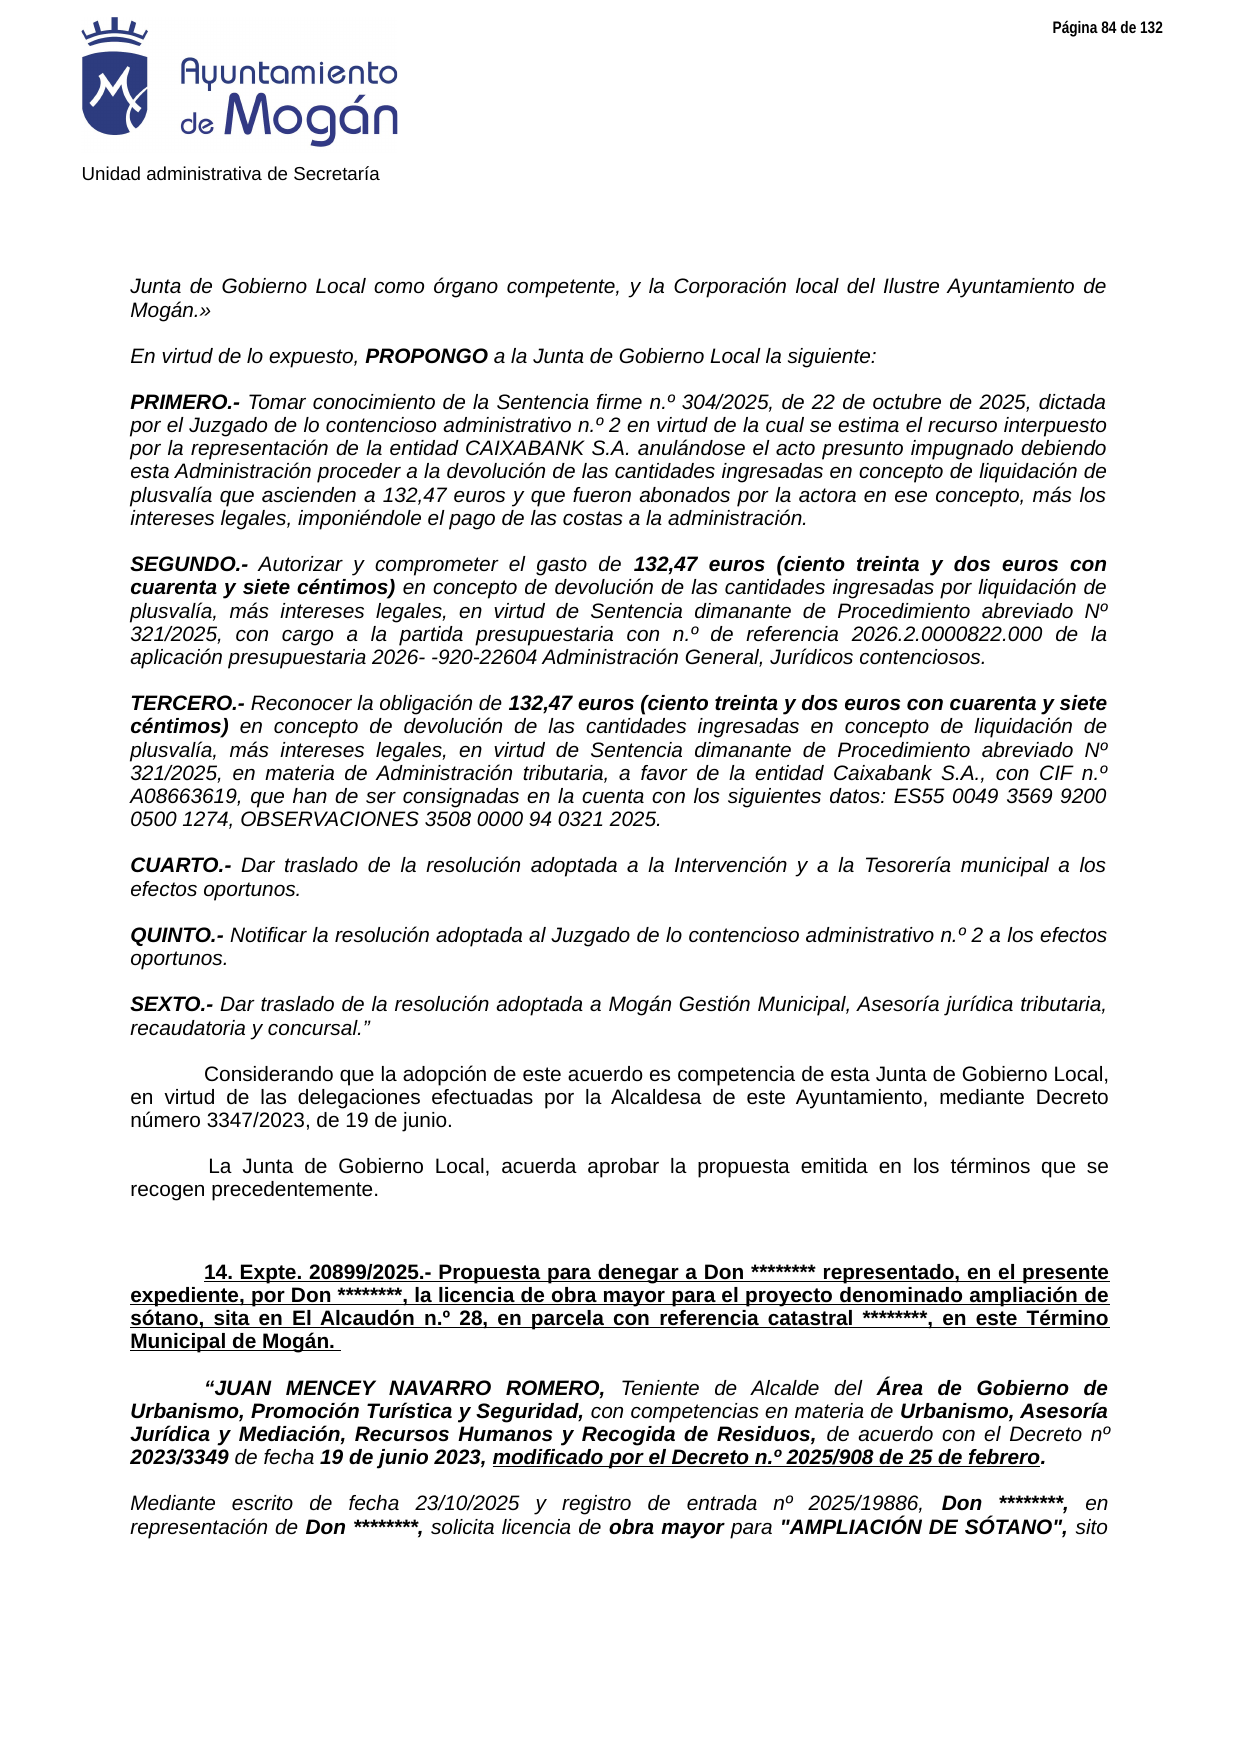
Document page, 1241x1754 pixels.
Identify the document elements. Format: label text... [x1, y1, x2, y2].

text Considerando que la adopción de este acuerdo es competencia de esta Junta de Gobierno Local, en virtud de las delegaciones efectuadas por la Alcaldesa de este Ayuntamiento, mediante Decreto número 3347/2023, de 19 de junio. [130, 1062, 1110, 1132]
text La Junta de Gobierno Local, acuerda aprobar la propuesta emitida en los términos que se recogen precedentemente. [130, 1155, 1110, 1201]
text QUINTO.- Notificar la resolución adoptada al Juzgado de lo contencioso administrativo n.º 2 a los efectos oportunos. [130, 923, 1110, 970]
text Municipal de Mogán. [130, 1328, 1110, 1353]
text TERCERO.- Reconocer la obligación de 132,47 euros (ciento treinta y dos euros con cuarenta y siete céntimos) en concepto de devolución de las cantidades ingresadas en concepto de liquidación de plusvalía, más intereses legales, en virtud de Sentencia dimanante de Procedimiento abreviado Nº 321/2025, en materia de Administración tributaria, a favor de la entidad Caixabank S.A., con CIF n.º A08663619, que han de ser consignadas en la cuenta con los siguientes datos: ES55 0049 3569 9200 0500 1274, OBSERVACIONES 3508 0000 94 0321 2025. [130, 692, 1110, 831]
text PRIMERO.- Tomar conocimiento de la Sentencia firme n.º 304/2025, de 22 de octubre de 2025, dictada por el Juzgado de lo contencioso administrativo n.º 2 en virtud de la cual se estima el recurso interpuesto por la representación de la entidad CAIXABANK S.A. anulándose el acto presunto impugnado debiendo esta Administración proceder a la devolución de las cantidades ingresadas en concepto de liquidación de plusvalía que ascienden a 132,47 euros y que fueron abonados por la actora en ese concepto, más los intereses legales, imponiéndole el pago de las costas a la administración. [130, 390, 1110, 530]
text sótano, sita en El Alcaudón n.º 28, en parcela con referencia catastral ********, en este Término [130, 1305, 1110, 1327]
text “JUAN MENCEY NAVARRO ROMERO, Teniente de Alcalde del Área de Gobierno de Urbanismo, Promoción Turística y Seguridad, con competencias en materia de Urbanismo, Asesoría Jurídica y Mediación, Recursos Humanos y Recogida de Residuos, de acuerdo con el Decreto nº 2023/3349 de fecha 19 de junio 2023, modificado por el Decreto n.º 2025/908 de 25 de febrero. [130, 1376, 1110, 1469]
text SEGUNDO.- Autorizar y comprometer el gasto de 132,47 euros (ciento treinta y dos euros con cuarenta y siete céntimos) en concepto de devolución de las cantidades ingresadas por liquidación de plusvalía, más intereses legales, en virtud de Sentencia dimanante de Procedimiento abreviado Nº 321/2025, con cargo a la partida presupuestaria con n.º de referencia 2026.2.0000822.000 de la aplicación presupuestaria 2026- -920-22604 Administración General, Jurídicos contenciosos. [130, 553, 1110, 669]
text SEXTO.- Dar traslado de la resolución adoptada a Mogán Gestión Municipal, Asesoría jurídica tributaria, recaudatoria y concursal.” [130, 993, 1110, 1039]
text 14. Expte. 20899/2025.- Propuesta para denegar a Don ******** representado, en el presente expediente, por Don ********, la licencia de obra mayor para el proyecto denominado ampliación de [130, 1260, 1110, 1304]
text CUARTO.- Dar traslado de la resolución adoptada a la Intervención y a la Tesorería municipal a los efectos oportunos. [130, 854, 1110, 901]
text En virtud de lo expuesto, PROPONGO a la Junta de Gobierno Local la siguiente: [130, 344, 1110, 367]
text Junta de Gobierno Local como órgano competente, y la Corporación local del Ilustre Ayuntamiento de Mogán.» [130, 275, 1110, 321]
text Mediante escrito de fecha 23/10/2025 y registro de entrada nº 2025/19886, Don ********, en representación de Don ********, solicita licencia de obra mayor para "AMPLIACIÓN DE SÓTANO", sito [130, 1492, 1110, 1538]
picture [81, 17, 398, 153]
